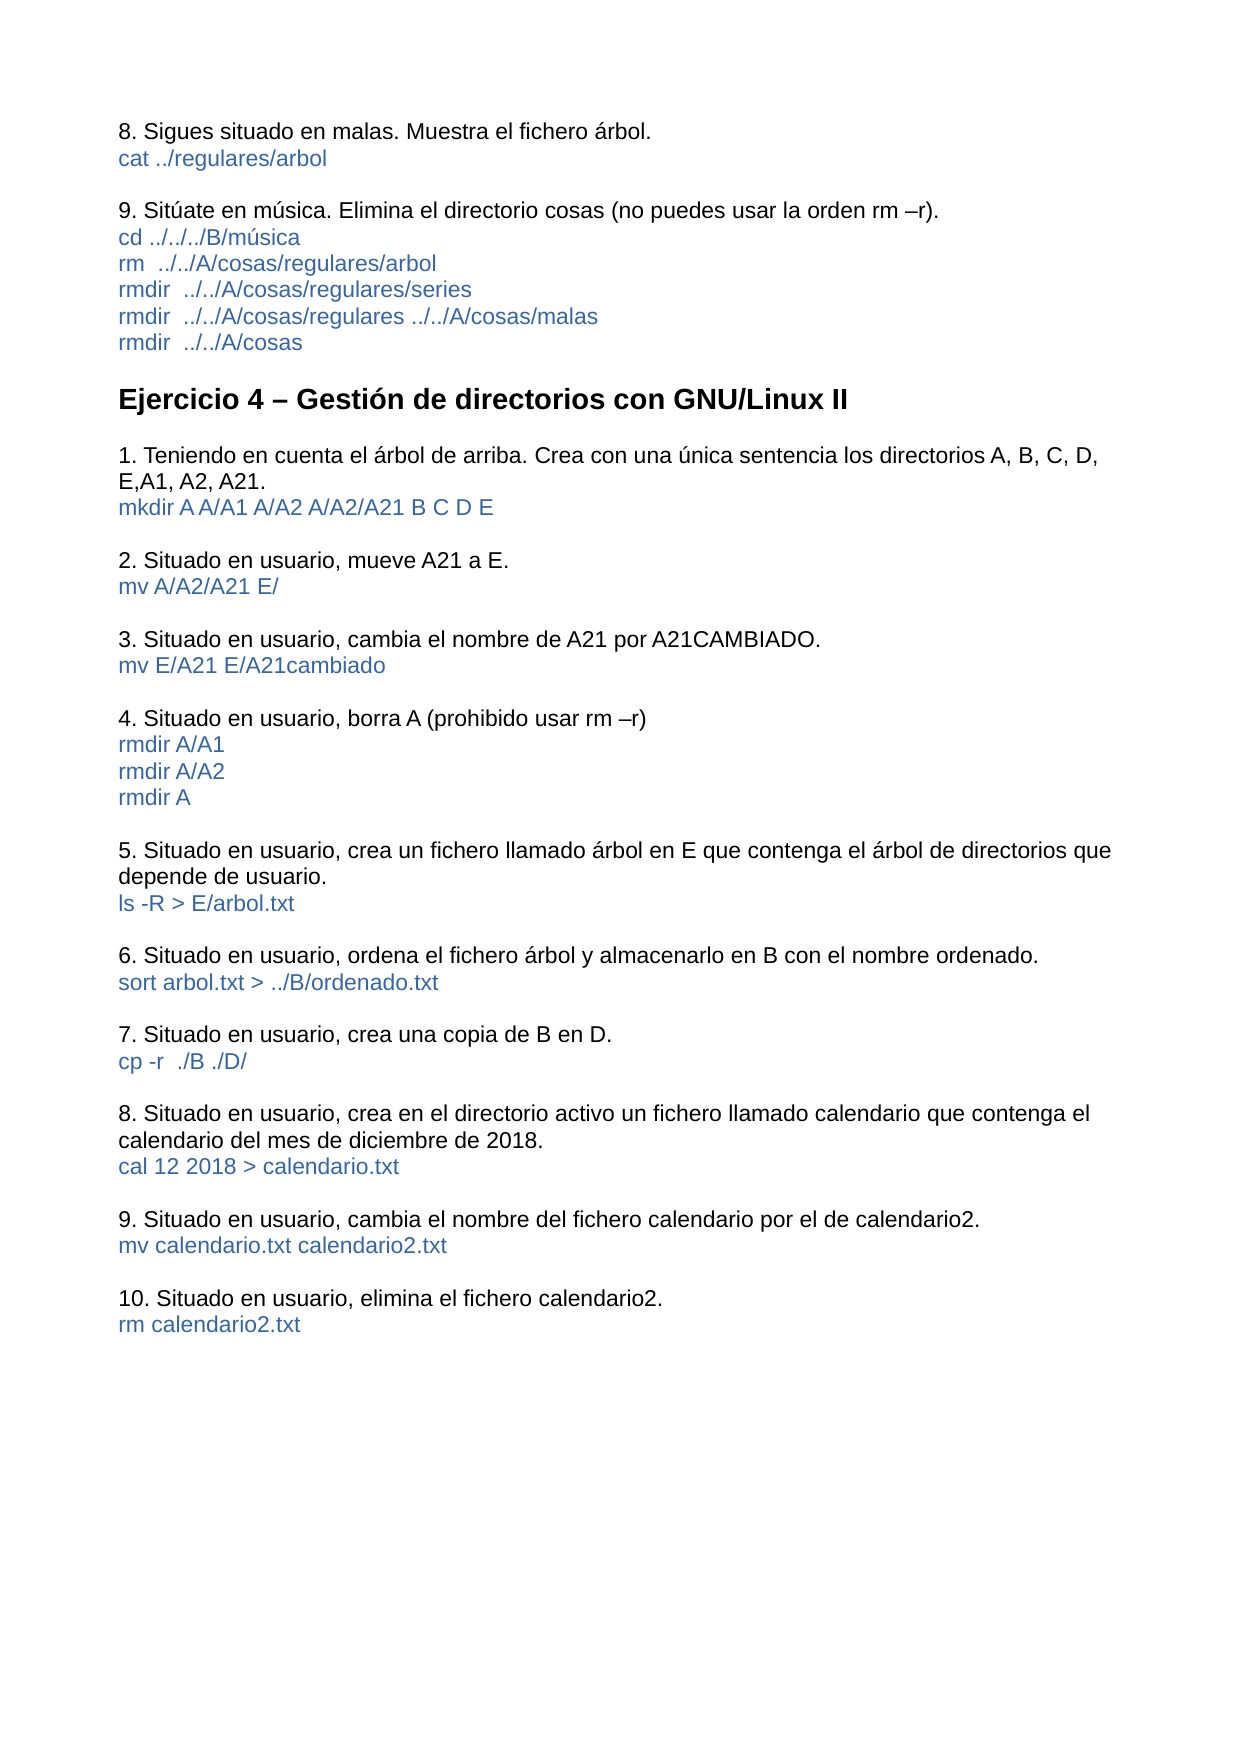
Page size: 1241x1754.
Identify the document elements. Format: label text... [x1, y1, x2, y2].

text 10. Situado en usuario, elimina el fichero calendario2. [118, 1285, 1122, 1311]
text rmdir ../../A/cosas/regulares ../../A/cosas/malas [118, 303, 1122, 329]
text 3. Situado en usuario, cambia el nombre de A21 por A21CAMBIADO. [118, 626, 1122, 652]
text calendario del mes de diciembre de 2018. [118, 1127, 1122, 1153]
text 5. Situado en usuario, crea un fichero llamado árbol en E que contenga el árbol de directorios que [118, 837, 1122, 863]
text 9. Situado en usuario, cambia el nombre del fichero calendario por el de calendario2. [118, 1206, 1122, 1232]
text rmdir ../../A/cosas/regulares/series [118, 276, 1122, 303]
text 7. Situado en usuario, crea una copia de B en D. [118, 1021, 1122, 1048]
text mv A/A2/A21 E/ [118, 573, 1122, 600]
text 2. Situado en usuario, mueve A21 a E. [118, 547, 1122, 573]
text cp -r ./B ./D/ [118, 1048, 1122, 1074]
text 6. Situado en usuario, ordena el fichero árbol y almacenarlo en B con el nombre ordenado. [118, 942, 1122, 969]
text cal 12 2018 > calendario.txt [118, 1153, 1122, 1179]
text 1. Teniendo en cuenta el árbol de arriba. Crea con una única sentencia los directorios A, B, C, D, E,A1, A2, A21. [118, 442, 1122, 494]
text Ejercicio 4 – Gestión de directorios con GNU/Linux II [118, 382, 1122, 415]
text rmdir A/A1 [118, 731, 1122, 758]
text mv E/A21 E/A21cambiado [118, 652, 1122, 679]
text 8. Situado en usuario, crea en el directorio activo un fichero llamado calendario que contenga el [118, 1100, 1122, 1127]
text sort arbol.txt > ../B/ordenado.txt [118, 969, 1122, 995]
text rmdir A/A2 [118, 758, 1122, 784]
text ls -R > E/arbol.txt [118, 889, 1122, 916]
text rm calendario2.txt [118, 1311, 1122, 1338]
text 8. Sigues situado en malas. Muestra el fichero árbol. [118, 118, 1122, 144]
text rmdir ../../A/cosas [118, 329, 1122, 355]
text rmdir A [118, 784, 1122, 811]
text mkdir A A/A1 A/A2 A/A2/A21 B C D E [118, 494, 1122, 521]
text 4. Situado en usuario, borra A (prohibido usar rm –r) [118, 705, 1122, 731]
text rm ../../A/cosas/regulares/arbol [118, 250, 1122, 276]
text cat ../regulares/arbol [118, 144, 1122, 171]
text depende de usuario. [118, 863, 1122, 889]
text cd ../../../B/música [118, 223, 1122, 250]
text mv calendario.txt calendario2.txt [118, 1232, 1122, 1258]
text 9. Sitúate en música. Elimina el directorio cosas (no puedes usar la orden rm –r). [118, 197, 1122, 223]
